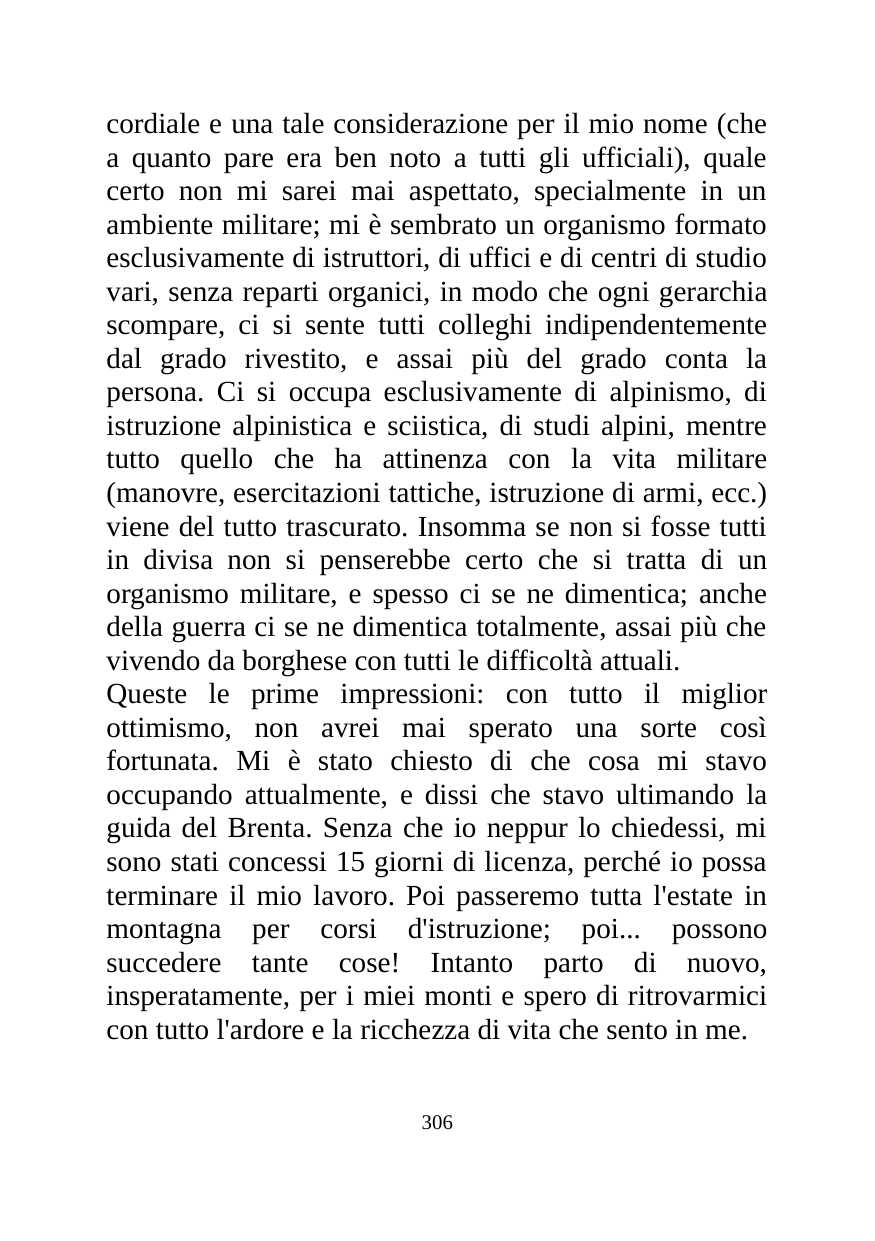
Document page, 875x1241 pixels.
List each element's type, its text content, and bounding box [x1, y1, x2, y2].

text Queste le prime impressioni: con tutto il miglior ottimismo, non avrei mai sperato una sorte così fortunata. Mi è stato chiesto di che cosa mi stavo occupando attualmente, e dissi che stavo ultimando la guida del Brenta. Senza che io neppur lo chiedessi, mi sono stati concessi 15 giorni di licenza, perché io possa terminare il mio lavoro. Poi passeremo tutta l'estate in montagna per corsi d'istruzione; poi... possono succedere tante cose! Intanto parto di nuovo, insperatamente, per i miei monti e spero di ritrovarmici con tutto l'ardore e la ricchezza di vita che sento in me. [106, 676, 768, 1045]
text cordiale e una tale considerazione per il mio nome (che a quanto pare era ben noto a tutti gli ufficiali), quale certo non mi sarei mai aspettato, specialmente in un ambiente militare; mi è sembrato un organismo formato esclusivamente di istruttori, di uffici e di centri di studio vari, senza reparti organici, in modo che ogni gerarchia scompare, ci si sente tutti colleghi indipendentemente dal grado rivestito, e assai più del grado conta la persona. Ci si occupa esclusivamente di alpinismo, di istruzione alpinistica e sciistica, di studi alpini, mentre tutto quello che ha attinenza con la vita militare (manovre, esercitazioni tattiche, istruzione di armi, ecc.) viene del tutto trascurato. Insomma se non si fosse tutti in divisa non si penserebbe certo che si tratta di un organismo militare, e spesso ci se ne dimentica; anche della guerra ci se ne dimentica totalmente, assai più che vivendo da borghese con tutti le difficoltà attuali. [106, 106, 768, 676]
